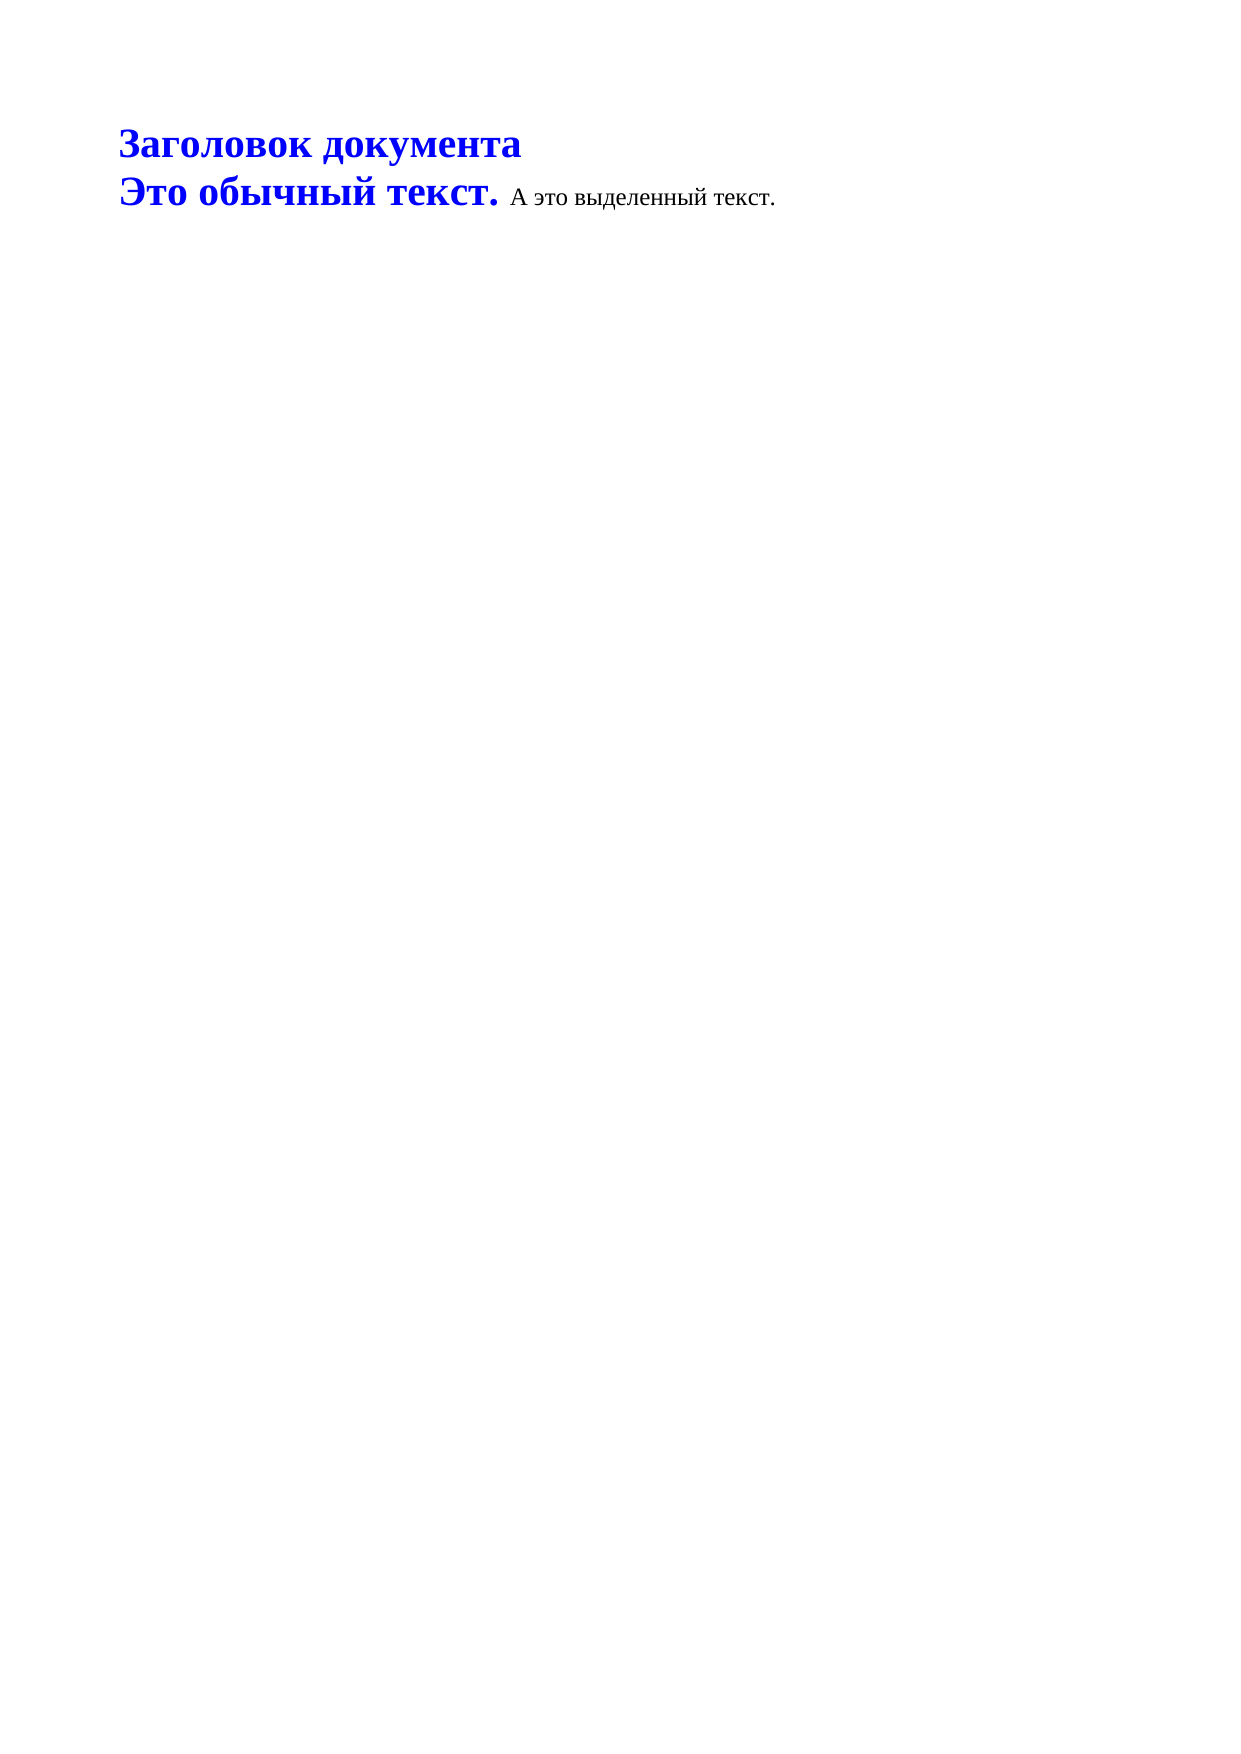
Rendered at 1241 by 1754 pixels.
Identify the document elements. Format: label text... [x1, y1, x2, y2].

text Заголовок документа [118, 118, 1122, 166]
text Это обычный текст. А это выделенный текст. [118, 166, 1122, 214]
